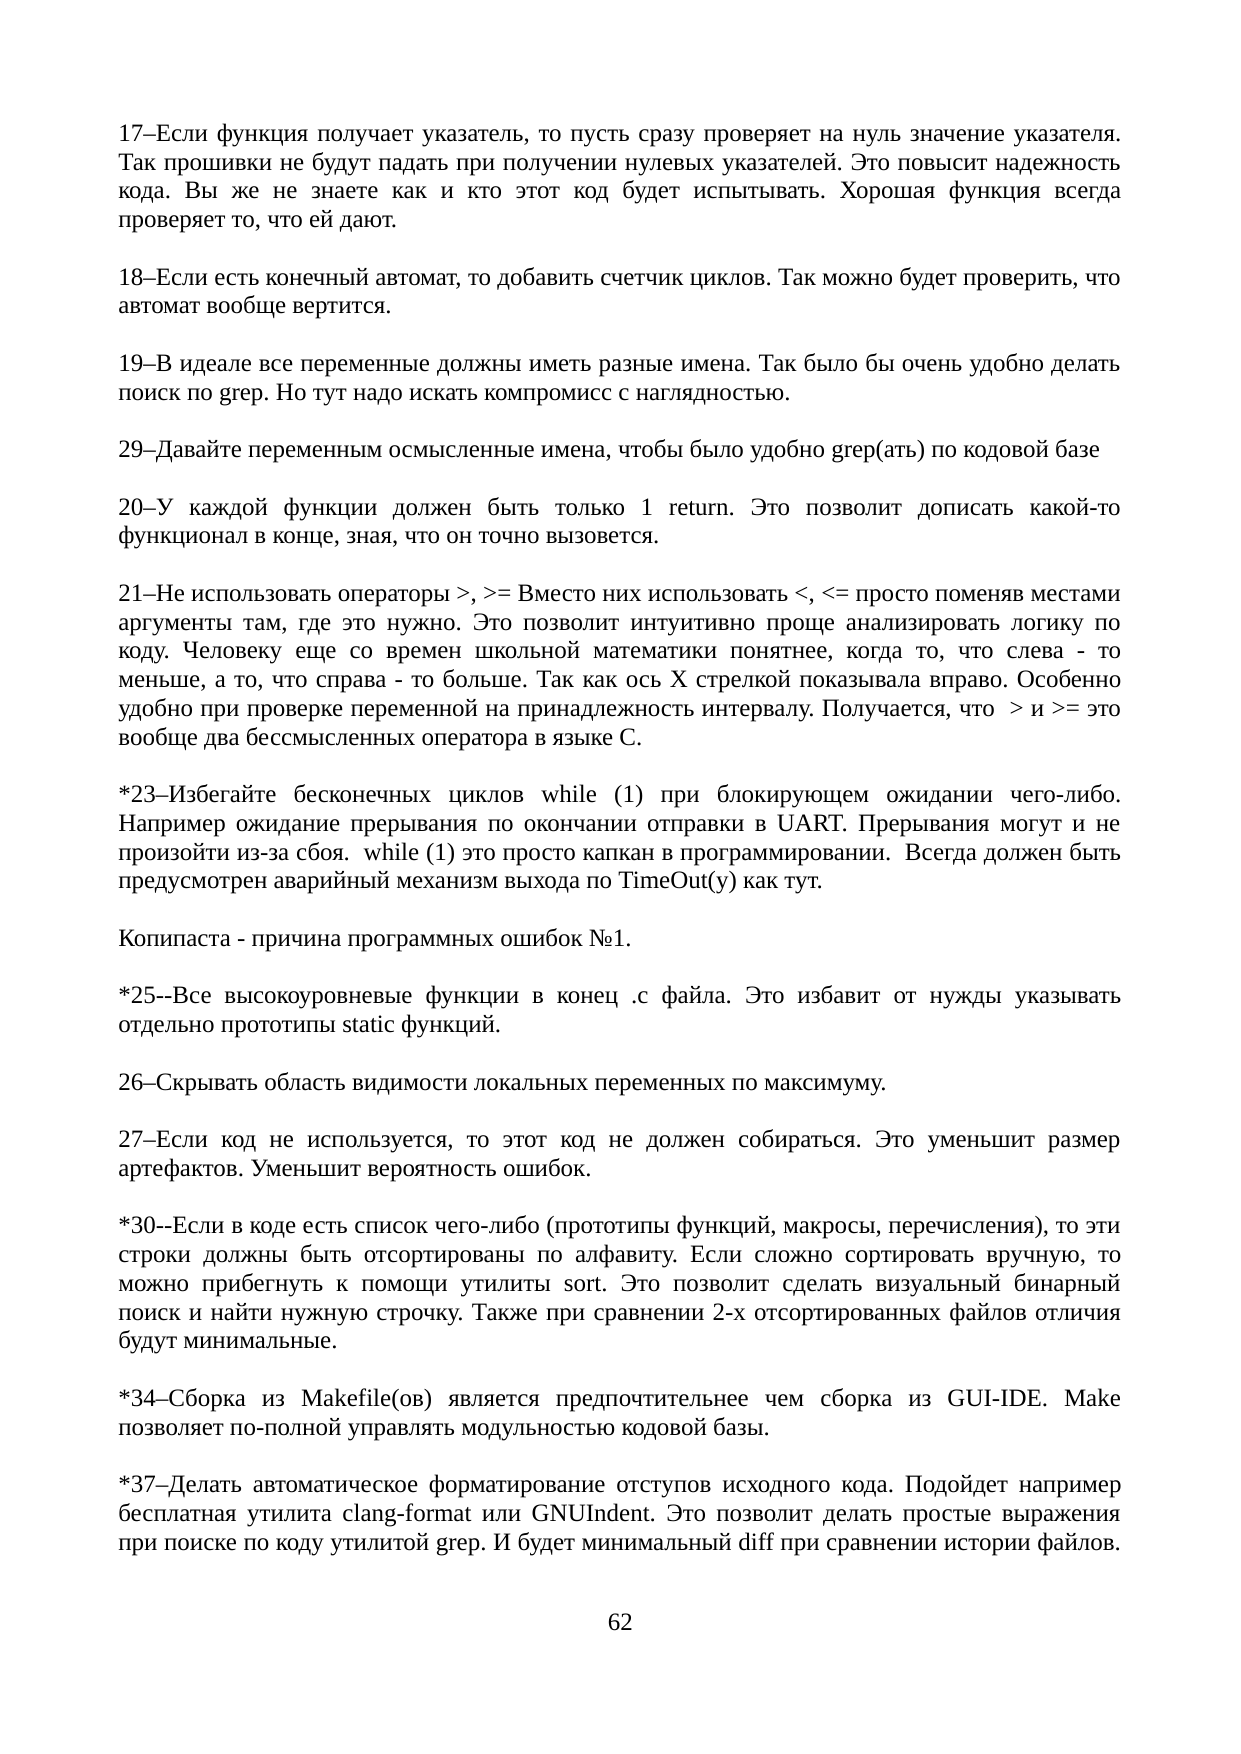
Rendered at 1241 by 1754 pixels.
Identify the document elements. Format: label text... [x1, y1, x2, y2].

text 17–Если функция получает указатель, то пусть сразу проверяет на нуль значение указателя. Так прошивки не будут падать при получении нулевых указателей. Это повысит надежность кода. Вы же не знаете как и кто этот код будет испытывать. Хорошая функция всегда проверяет то, что ей дают. [118, 118, 1122, 233]
text *34–Сборка из Makefile(ов) является предпочтительнее чем сборка из GUI-IDE. Makе позволяет по-полной управлять модульностью кодовой базы. [118, 1383, 1122, 1441]
text *25--Все высокоуровневые функции в конец .с файла. Это избавит от нужды указывать отдельно прототипы static функций. [118, 981, 1122, 1038]
text 26–Скрывать область видимости локальных переменных по максимуму. [118, 1067, 1122, 1096]
text *23–Избегайте бесконечных циклов while (1) при блокирующем ожидании чего-либо. Например ожидание прерывания по окончании отправки в UART. Прерывания могут и не произойти из-за сбоя. while (1) это просто капкан в программировании. Всегда должен быть предусмотрен аварийный механизм выхода по TimeOut(у) как тут. [118, 779, 1122, 894]
text 18–Если есть конечный автомат, то добавить счетчик циклов. Так можно будет проверить, что автомат вообще вертится. [118, 262, 1122, 319]
text 20–У каждой функции должен быть только 1 return. Это позволит дописать какой-то функционал в конце, зная, что он точно вызовется. [118, 492, 1122, 549]
text 19–В идеале все переменные должны иметь разные имена. Так было бы очень удобно делать поиск по grep. Но тут надо искать компромисс с наглядностью. [118, 348, 1122, 406]
text *37–Делать автоматическое форматирование отступов исходного кода. Подойдет например бесплатная утилита clang-format или GNUIndent. Это позволит делать простые выражения при поиске по коду утилитой grep. И будет минимальный diff при сравнении истории файлов. [118, 1469, 1122, 1556]
text 21–Не использовать операторы >, >= Вместо них использовать <, <= просто поменяв местами аргументы там, где это нужно. Это позволит интуитивно проще анализировать логику по коду. Человеку еще со времен школьной математики понятнее, когда то, что слева - то меньше, а то, что справа - то больше. Так как ось X стрелкой показывала вправо. Особенно удобно при проверке переменной на принадлежность интервалу. Получается, что > и >= это вообще два бессмысленных оператора в языке С. [118, 578, 1122, 751]
text 27–Если код не используется, то этот код не должен собираться. Это уменьшит размер артефактов. Уменьшит вероятность ошибок. [118, 1124, 1122, 1182]
text 29–Давайте переменным осмысленные имена, чтобы было удобно grep(ать) по кодовой базе [118, 434, 1122, 463]
text Копипаста - причина программных ошибок №1. [118, 923, 1122, 952]
text *30--Если в коде есть список чего-либо (прототипы функций, макросы, перечисления), то эти строки должны быть отсортированы по алфавиту. Если сложно сортировать вручную, то можно прибегнуть к помощи утилиты sort. Это позволит сделать визуальный бинарный поиск и найти нужную строчку. Также при сравнении 2-x отсортированных файлов отличия будут минимальные. [118, 1211, 1122, 1354]
